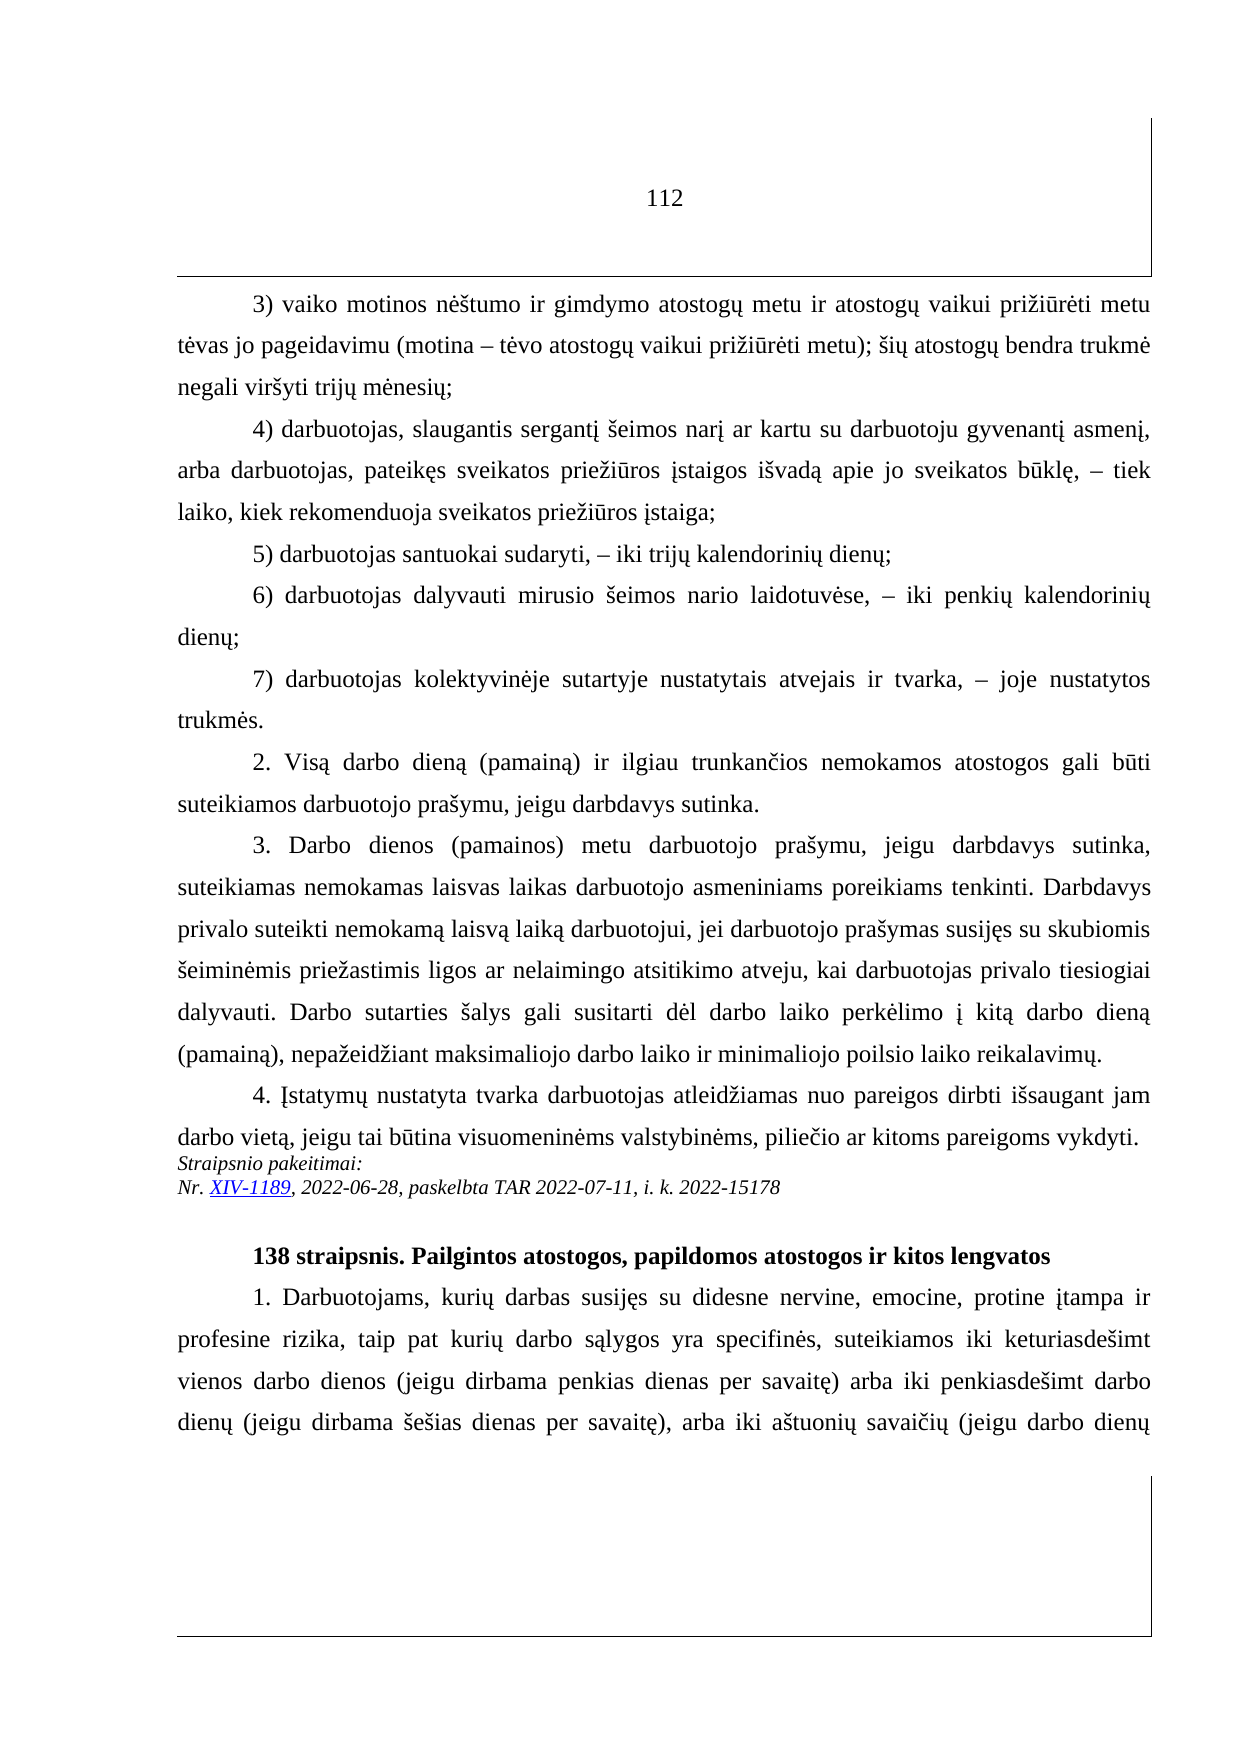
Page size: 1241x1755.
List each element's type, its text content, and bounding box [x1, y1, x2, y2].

text 5) darbuotojas santuokai sudaryti, – iki trijų kalendorinių dienų; [177, 526, 1152, 568]
text 2. Visą darbo dieną (pamainą) ir ilgiau trunkančios nemokamos atostogos gali būti suteikiamos darbuotojo prašymu, jeigu darbdavys sutinka. [177, 734, 1152, 818]
text 4. Įstatymų nustatyta tvarka darbuotojas atleidžiamas nuo pareigos dirbti išsaugant jam darbo vietą, jeigu tai būtina visuomeninėms valstybinėms, piliečio ar kitoms pareigoms vykdyti. [177, 1068, 1152, 1151]
text Straipsnio pakeitimai: [177, 1151, 1152, 1175]
text 1. Darbuotojams, kurių darbas susijęs su didesne nervine, emocine, protine įtampa ir profesine rizika, taip pat kurių darbo sąlygos yra specifinės, suteikiamos iki keturiasdešimt vienos darbo dienos (jeigu dirbama penkias dienas per savaitę) arba iki penkiasdešimt darbo dienų (jeigu dirbama šešias dienas per savaitę), arba iki aštuonių savaičių (jeigu darbo dienų [177, 1269, 1152, 1436]
text 3) vaiko motinos nėštumo ir gimdymo atostogų metu ir atostogų vaikui prižiūrėti metu tėvas jo pageidavimu (motina – tėvo atostogų vaikui prižiūrėti metu); šių atostogų bendra trukmė negali viršyti trijų mėnesių; [177, 276, 1152, 401]
subtitle 138 straipsnis. Pailgintos atostogos, papildomos atostogos ir kitos lengvatos [177, 1228, 1152, 1269]
text 3. Darbo dienos (pamainos) metu darbuotojo prašymu, jeigu darbdavys sutinka, suteikiamas nemokamas laisvas laikas darbuotojo asmeniniams poreikiams tenkinti. Darbdavys privalo suteikti nemokamą laisvą laiką darbuotojui, jei darbuotojo prašymas susijęs su skubiomis šeiminėmis priežastimis ligos ar nelaimingo atsitikimo atveju, kai darbuotojas privalo tiesiogiai dalyvauti. Darbo sutarties šalys gali susitarti dėl darbo laiko perkėlimo į kitą darbo dieną (pamainą), nepažeidžiant maksimaliojo darbo laiko ir minimaliojo poilsio laiko reikalavimų. [177, 818, 1152, 1068]
text 7) darbuotojas kolektyvinėje sutartyje nustatytais atvejais ir tvarka, – joje nustatytos trukmės. [177, 651, 1152, 734]
text Nr. XIV-1189, 2022-06-28, paskelbta TAR 2022-07-11, i. k. 2022-15178 [177, 1175, 1152, 1199]
text 6) darbuotojas dalyvauti mirusio šeimos nario laidotuvėse, – iki penkių kalendorinių dienų; [177, 568, 1152, 651]
text 4) darbuotojas, slaugantis sergantį šeimos narį ar kartu su darbuotoju gyvenantį asmenį, arba darbuotojas, pateikęs sveikatos priežiūros įstaigos išvadą apie jo sveikatos būklę, – tiek laiko, kiek rekomenduoja sveikatos priežiūros įstaiga; [177, 401, 1152, 526]
